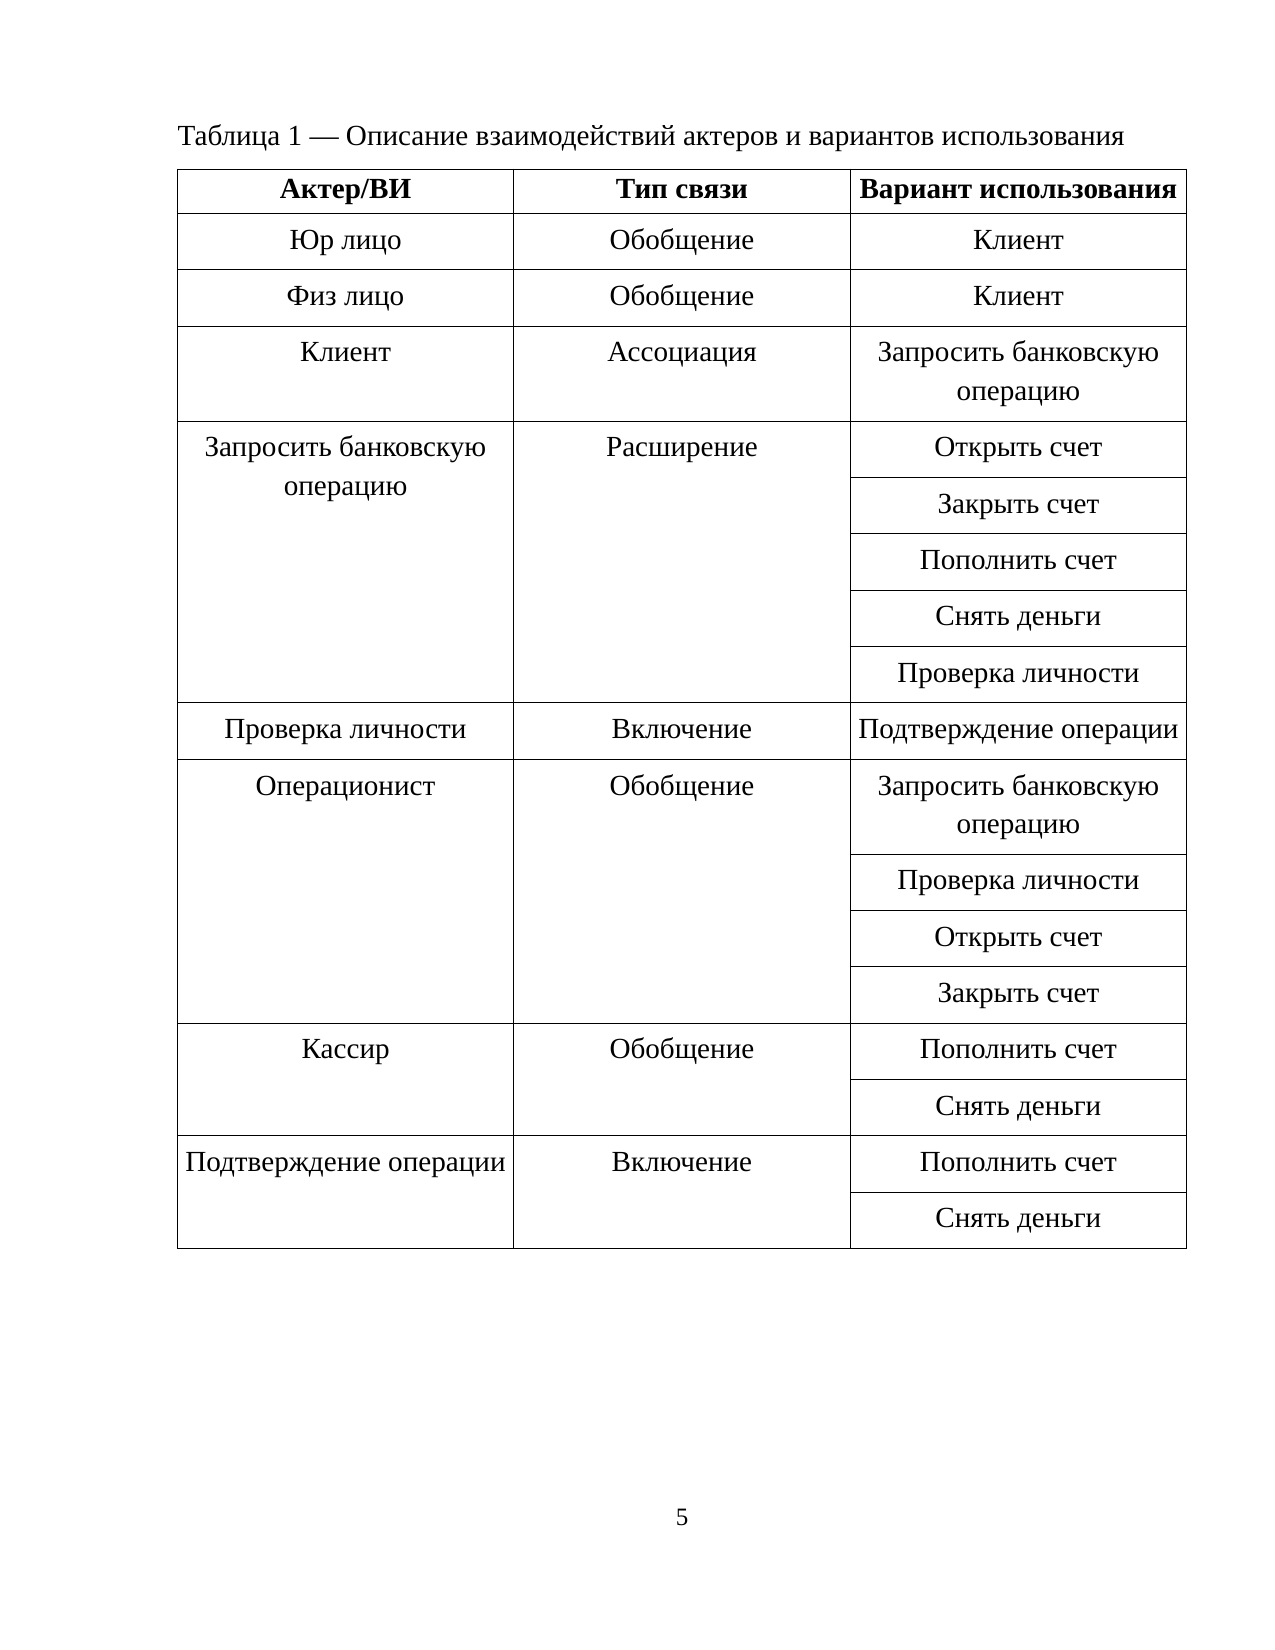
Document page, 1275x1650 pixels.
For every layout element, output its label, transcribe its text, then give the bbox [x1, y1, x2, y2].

table_cell Подтверждение операции [178, 1136, 513, 1248]
table_cell Проверка личности [851, 855, 1186, 910]
table_cell Закрыть счет [851, 967, 1186, 1023]
table_cell Обобщение [514, 214, 850, 269]
table_header Вариант использования [851, 170, 1186, 213]
table_cell Обобщение [514, 760, 850, 1023]
table_cell Проверка личности [178, 703, 513, 759]
table_cell Открыть счет [851, 422, 1186, 477]
table_cell Подтверждение операции [851, 703, 1186, 759]
table_cell Операционист [178, 760, 513, 1023]
table_cell Расширение [514, 422, 850, 702]
table_cell Открыть счет [851, 911, 1186, 966]
table_cell Кассир [178, 1024, 513, 1135]
table_cell Запросить банковскую операцию [851, 760, 1186, 853]
table_cell Включение [514, 1136, 850, 1248]
table_cell Клиент [851, 270, 1186, 326]
table_cell Обобщение [514, 270, 850, 326]
table_cell Проверка личности [851, 647, 1186, 702]
table_cell Обобщение [514, 1024, 850, 1135]
table_cell Закрыть счет [851, 478, 1186, 533]
table_cell Включение [514, 703, 850, 759]
table_cell Снять деньги [851, 1193, 1186, 1248]
table_cell Клиент [851, 214, 1186, 269]
table_cell Юр лицо [178, 214, 513, 269]
table_cell Запросить банковскую операцию [851, 327, 1186, 421]
table_cell Снять деньги [851, 591, 1186, 646]
table_cell Ассоциация [514, 327, 850, 421]
table_header Тип связи [514, 170, 850, 213]
table_cell Физ лицо [178, 270, 513, 326]
text Таблица 1 — Описание взаимодействий актеров и вариантов использования [177, 118, 1186, 152]
table_cell Запросить банковскую операцию [178, 422, 513, 702]
table_header Актер/ВИ [178, 170, 513, 213]
table_cell Пополнить счет [851, 534, 1186, 589]
table_cell Клиент [178, 327, 513, 421]
table_cell Пополнить счет [851, 1024, 1186, 1079]
table_cell Пополнить счет [851, 1136, 1186, 1192]
table_cell Снять деньги [851, 1080, 1186, 1135]
